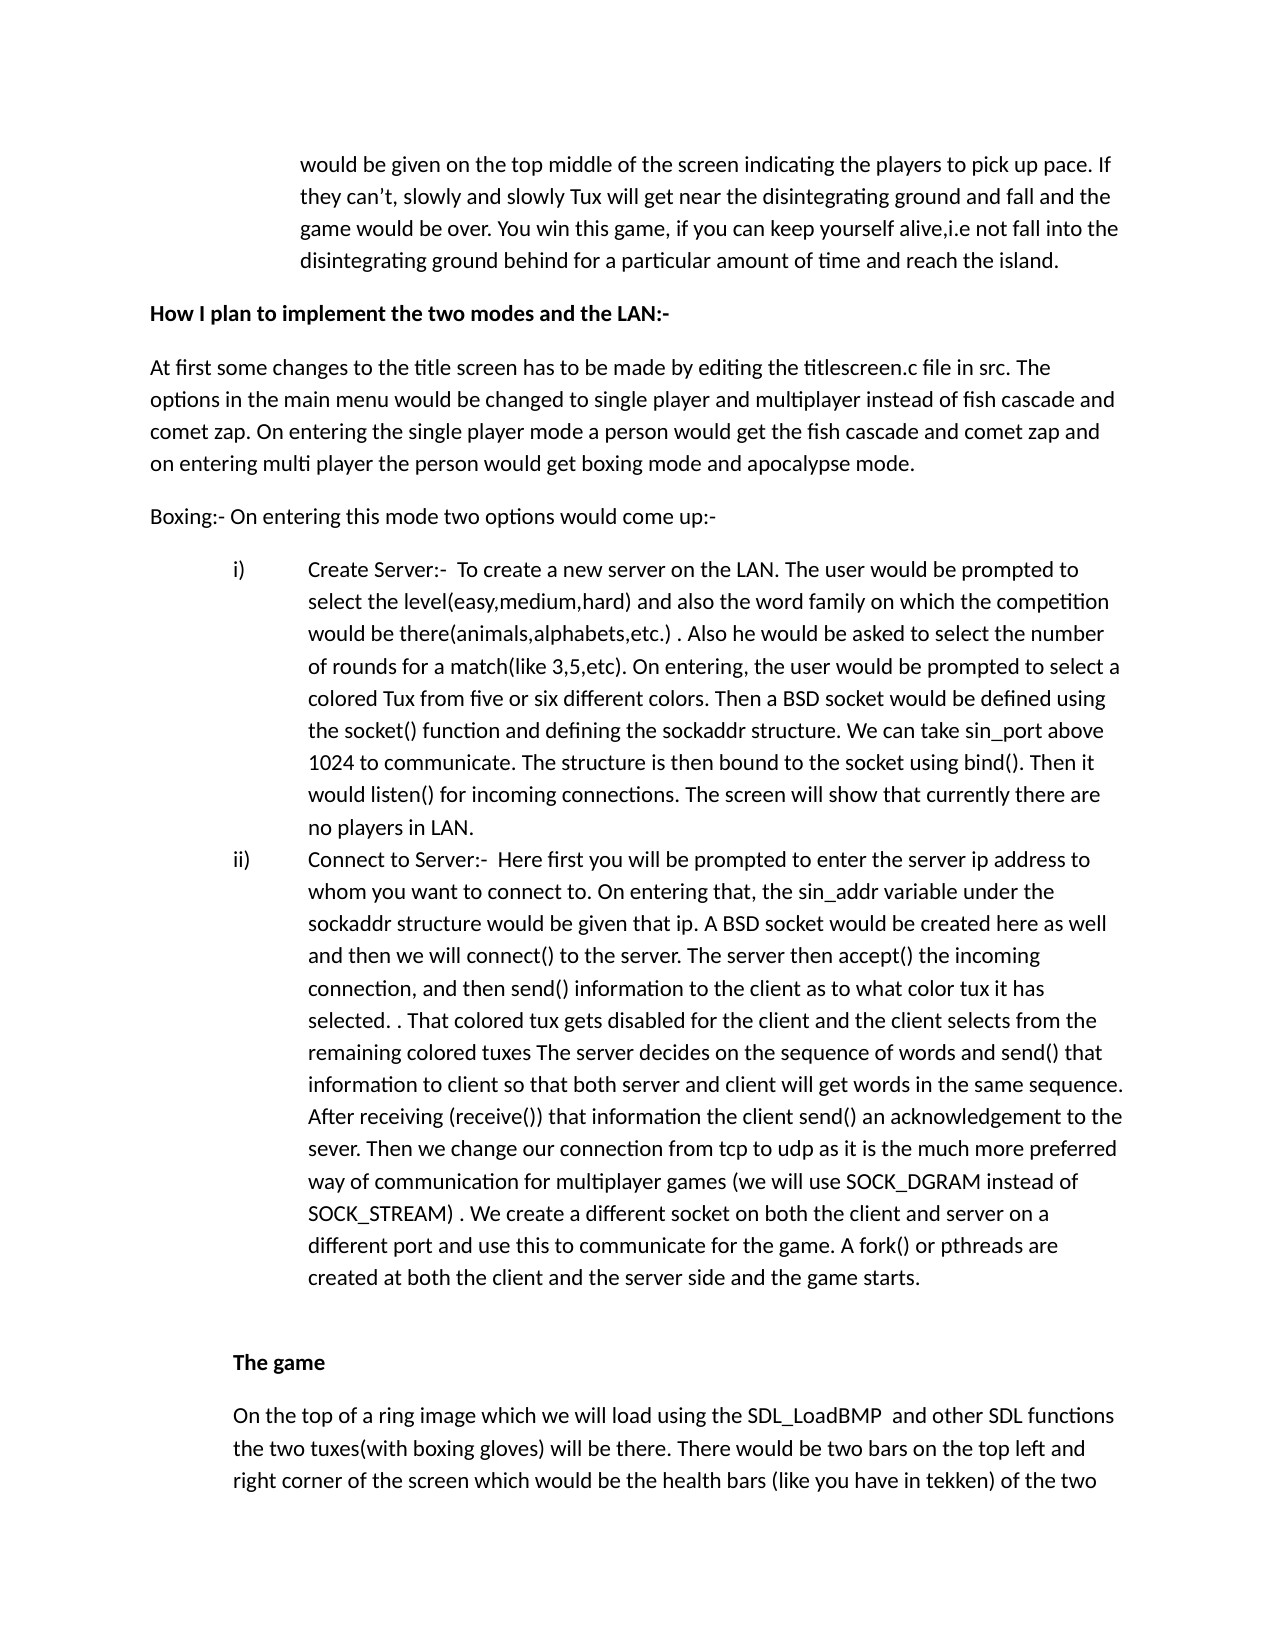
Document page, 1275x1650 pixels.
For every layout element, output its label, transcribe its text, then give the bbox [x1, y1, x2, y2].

text On the top of a ring image which we will load using the SDL_LoadBMP and other SDL functions the two tuxes(with boxing gloves) will be there. There would be two bars on the top left and right corner of the screen which would be the health bars (like you have in tekken) of the two [233, 1402, 1125, 1494]
text How I plan to implement the two modes and the LAN:- [150, 299, 1125, 328]
text At first some changes to the title screen has to be made by editing the titlescreen.c file in src. The options in the main menu would be changed to single player and multiplayer instead of fish cascade and comet zap. On entering the single player mode a person would get the fish cascade and comet zap and on entering multi player the person would get boxing mode and apocalypse mode. [150, 353, 1125, 477]
list Connect to Server:- Here first you will be prompted to enter the server ip address to whom you want to connect to. On entering that, the sin_addr variable under the sockaddr structure would be given that ip. A BSD socket would be created here as well and then we will connect() to the server. The server then accept() the incoming connection, and then send() information to the client as to what color tux it has selected. . That colored tux gets disabled for the client and the client selects from the remaining colored tuxes The server decides on the sequence of words and send() that information to client so that both server and client will get words in the same sequence. After receiving (receive()) that information the client send() an acknowledgement to the sever. Then we change our connection from tcp to udp as it is the much more preferred way of communication for multiplayer games (we will use SOCK_DGRAM instead of SOCK_STREAM) . We create a different socket on both the client and server on a different port and use this to communicate for the game. A fork() or pthreads are created at both the client and the server side and the game starts. [233, 845, 1125, 1291]
list Create Server:- To create a new server on the LAN. The user would be prompted to select the level(easy,medium,hard) and also the word family on which the competition would be there(animals,alphabets,etc.) . Also he would be asked to select the number of rounds for a match(like 3,5,etc). On entering, the user would be prompted to select a colored Tux from five or six different colors. Then a BSD socket would be defined using the socket() function and defining the sockaddr structure. We can take sin_port above 1024 to communicate. The structure is then bound to the socket using bind(). Then it would listen() for incoming connections. The screen will show that currently there are no players in LAN. [233, 555, 1125, 841]
text Boxing:- On entering this mode two options would come up:- [150, 502, 1125, 530]
text The game [150, 1348, 1125, 1377]
list would be given on the top middle of the screen indicating the players to pick up pace. If they can’t, slowly and slowly Tux will get near the disintegrating ground and fall and the game would be over. You win this game, if you can keep yourself alive,i.e not fall into the disintegrating ground behind for a particular amount of time and reach the island. [225, 150, 1125, 274]
